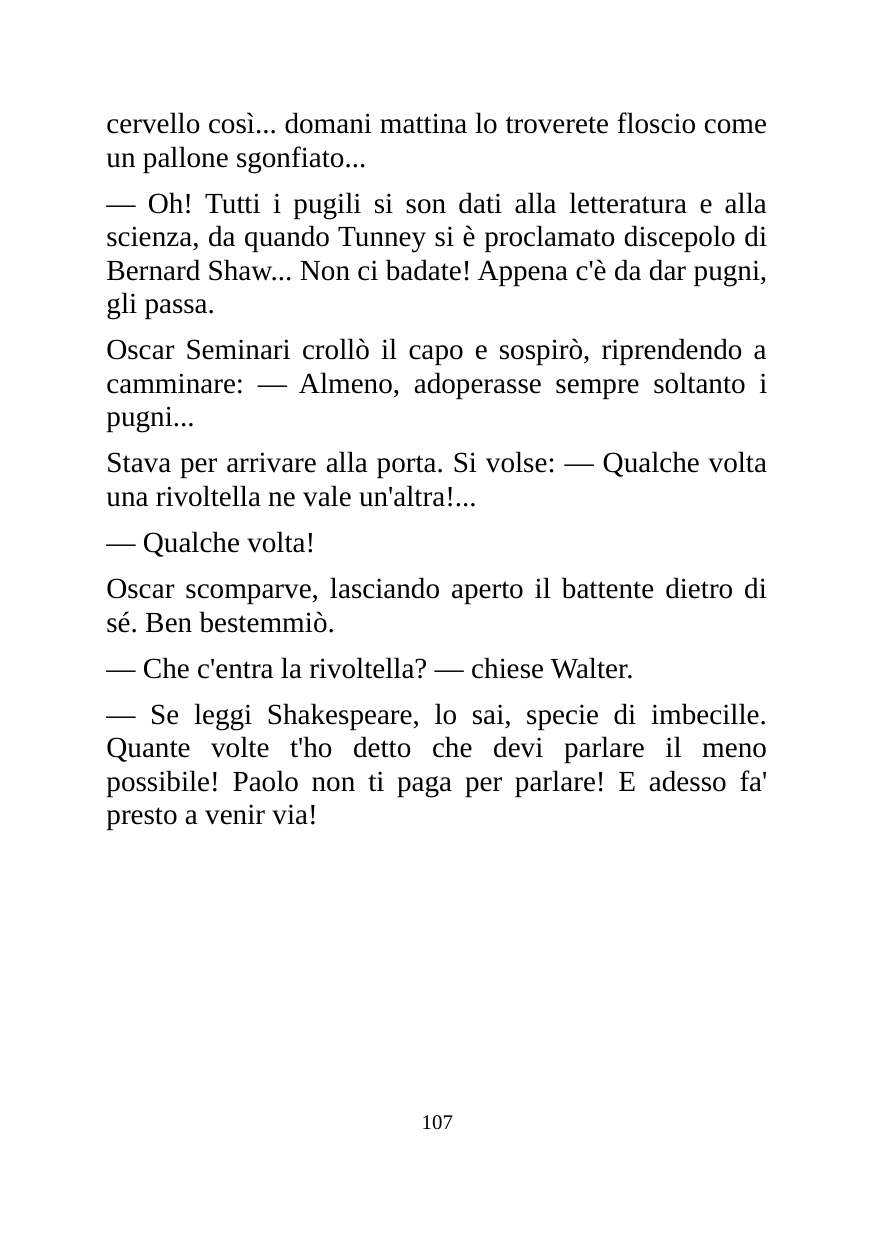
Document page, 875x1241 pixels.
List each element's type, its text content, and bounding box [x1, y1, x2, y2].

text — Qualche volta! [106, 525, 768, 559]
text — Se leggi Shakespeare, lo sai, specie di imbecille. Quante volte t'ho detto che devi parlare il meno possibile! Paolo non ti paga per parlare! E adesso fa' presto a venir via! [106, 697, 768, 831]
text cervello così... domani mattina lo troverete floscio come un pallone sgonfiato... [106, 106, 768, 173]
text Oscar Seminari crollò il capo e sospirò, riprendendo a camminare: — Almeno, adoperasse sempre soltanto i pugni... [106, 332, 768, 433]
text Oscar scomparve, lasciando aperto il battente dietro di sé. Ben bestemmiò. [106, 571, 768, 638]
text Stava per arrivare alla porta. Si volse: — Qualche volta una rivoltella ne vale un'altra!... [106, 446, 768, 513]
text — Oh! Tutti i pugili si son dati alla letteratura e alla scienza, da quando Tunney si è proclamato discepolo di Bernard Shaw... Non ci badate! Appena c'è da dar pugni, gli passa. [106, 186, 768, 320]
text — Che c'entra la rivoltella? — chiese Walter. [106, 651, 768, 684]
